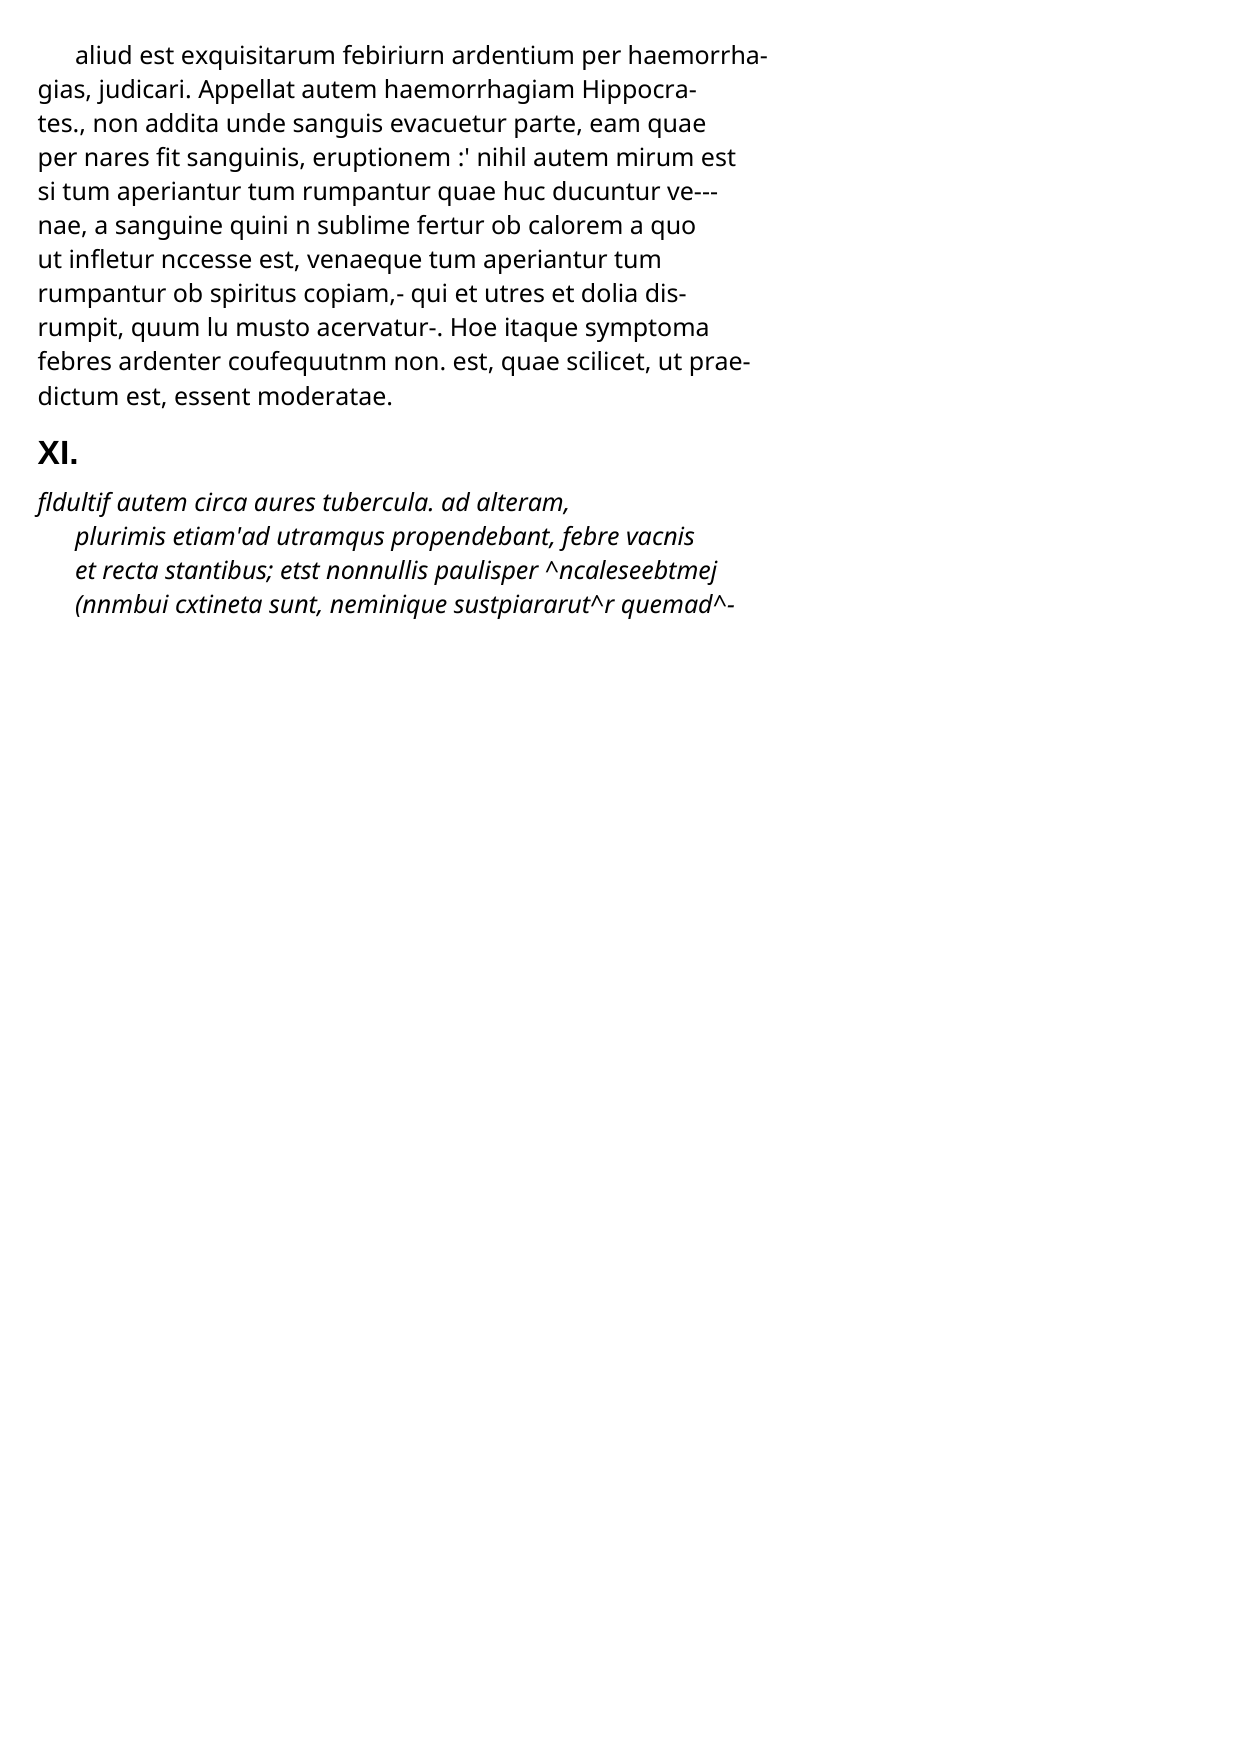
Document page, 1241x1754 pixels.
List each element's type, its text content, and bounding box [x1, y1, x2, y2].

subtitle XI. [37, 433, 1203, 472]
text aliud est exquisitarum febiriurn ardentium per haemorrha- gias, judicari. Appellat autem haemorrhagiam Hippocra- tes., non addita unde sanguis evacuetur parte, eam quae per nares fit sanguinis, eruptionem :' nihil autem mirum est si tum aperiantur tum rumpantur quae huc ducuntur ve--- nae, a sanguine quini n sublime fertur ob calorem a quo ut infletur nccesse est, venaeque tum aperiantur tum rumpantur ob spiritus copiam,- qui et utres et dolia dis- rumpit, quum lu musto acervatur-. Hoe itaque symptoma febres ardenter coufequutnm non. est, quae scilicet, ut prae- dictum est, essent moderatae. [37, 37, 1203, 412]
text fldultif autem circa aures tubercula. ad alteram, plurimis etiam'ad utramqus propendebant, febre vacnis et recta stantibus; etst nonnullis paulisper ^ncaleseebtmej (nnmbui cxtineta sunt, neminique sustpiararut^r quemad^- [37, 484, 1203, 620]
